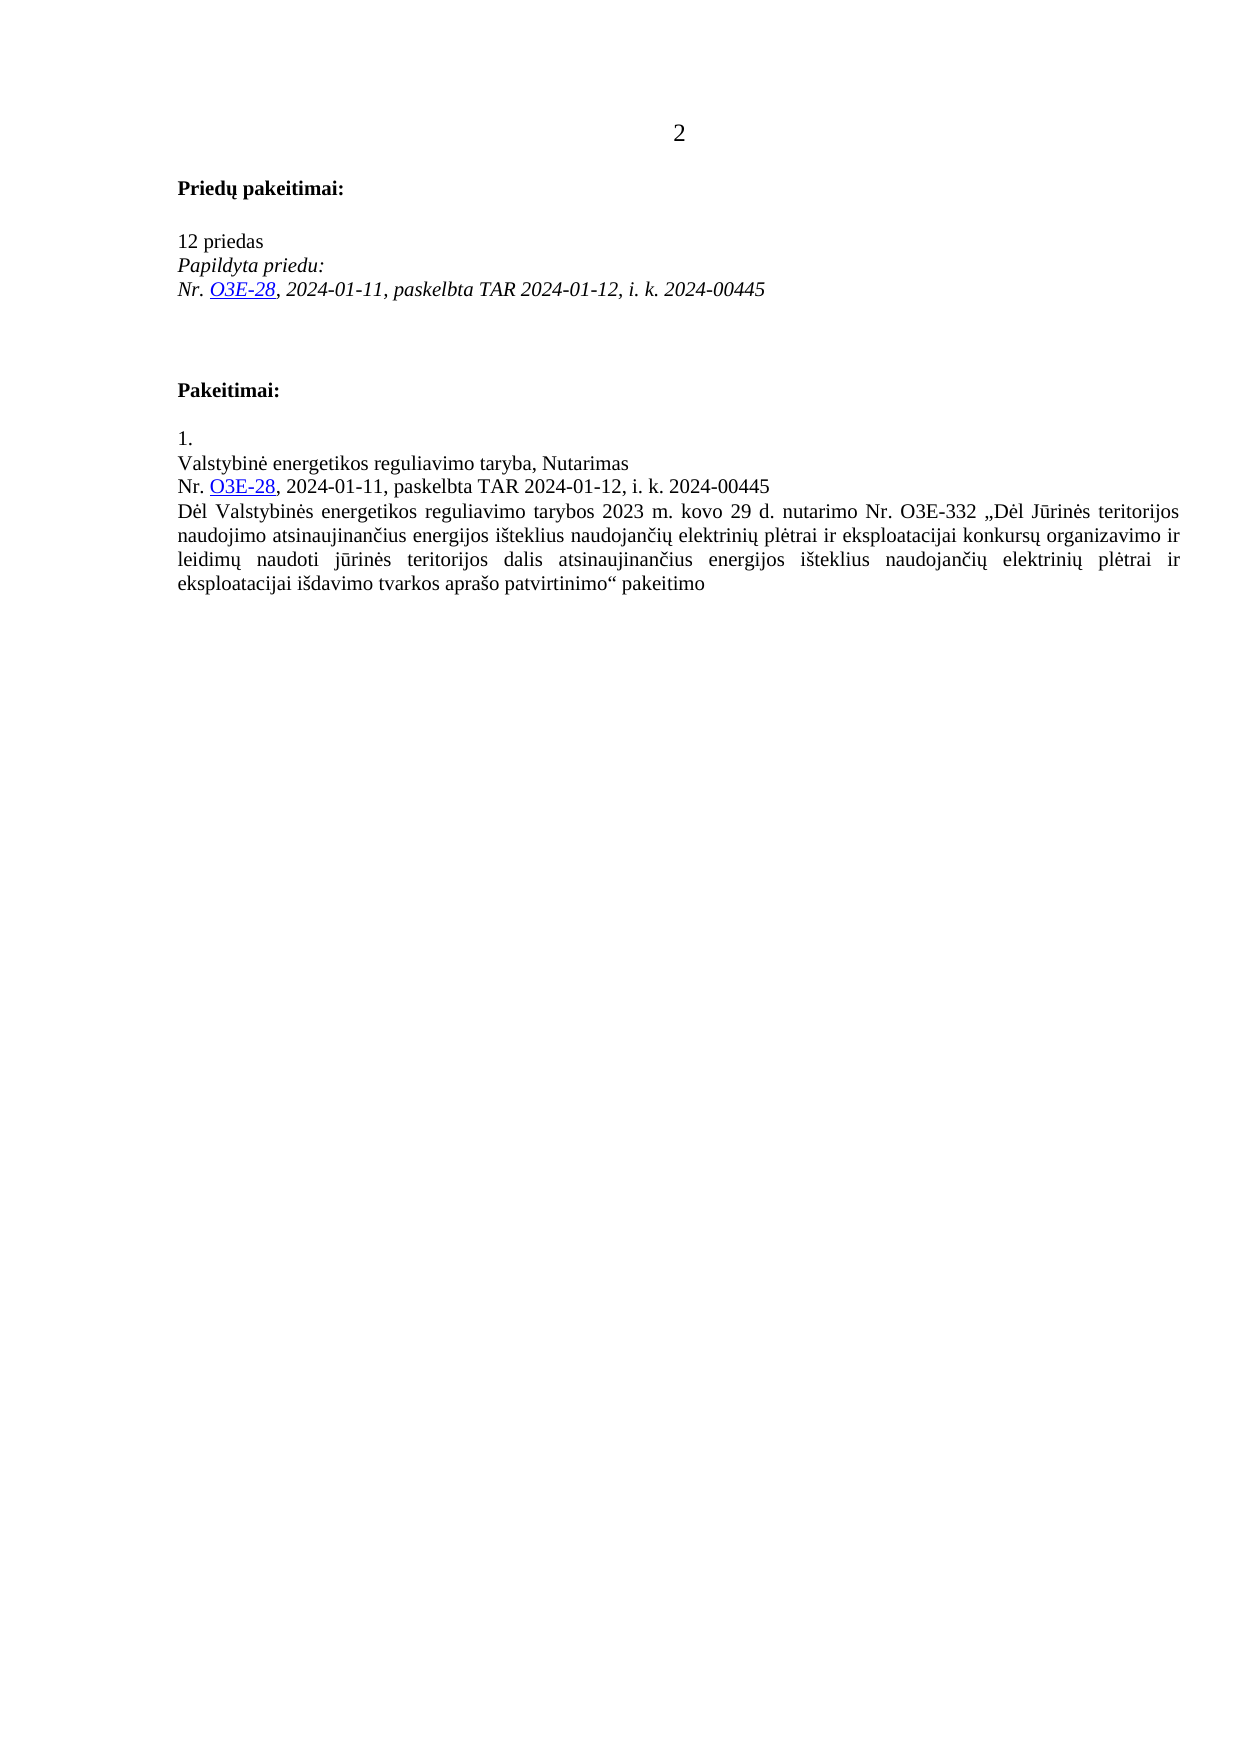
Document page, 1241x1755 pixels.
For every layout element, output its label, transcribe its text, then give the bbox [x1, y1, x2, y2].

text Priedų pakeitimai: [177, 176, 1181, 200]
text Nr. O3E-28, 2024-01-11, paskelbta TAR 2024-01-12, i. k. 2024-00445 [177, 474, 1181, 498]
text Pakeitimai: [177, 378, 1181, 402]
text Valstybinė energetikos reguliavimo taryba, Nutarimas [177, 450, 1181, 474]
text 1. [177, 426, 1181, 450]
text 12 priedas [177, 229, 1181, 253]
text Dėl Valstybinės energetikos reguliavimo tarybos 2023 m. kovo 29 d. nutarimo Nr. O3E-332 „Dėl Jūrinės teritorijos naudojimo atsinaujinančius energijos išteklius naudojančių elektrinių plėtrai ir eksploatacijai konkursų organizavimo ir leidimų naudoti jūrinės teritorijos dalis atsinaujinančius energijos išteklius naudojančių elektrinių plėtrai ir eksploatacijai išdavimo tvarkos aprašo patvirtinimo“ pakeitimo [177, 498, 1181, 595]
text Nr. O3E-28, 2024-01-11, paskelbta TAR 2024-01-12, i. k. 2024-00445 [177, 277, 1181, 301]
text Papildyta priedu: [177, 253, 1181, 277]
